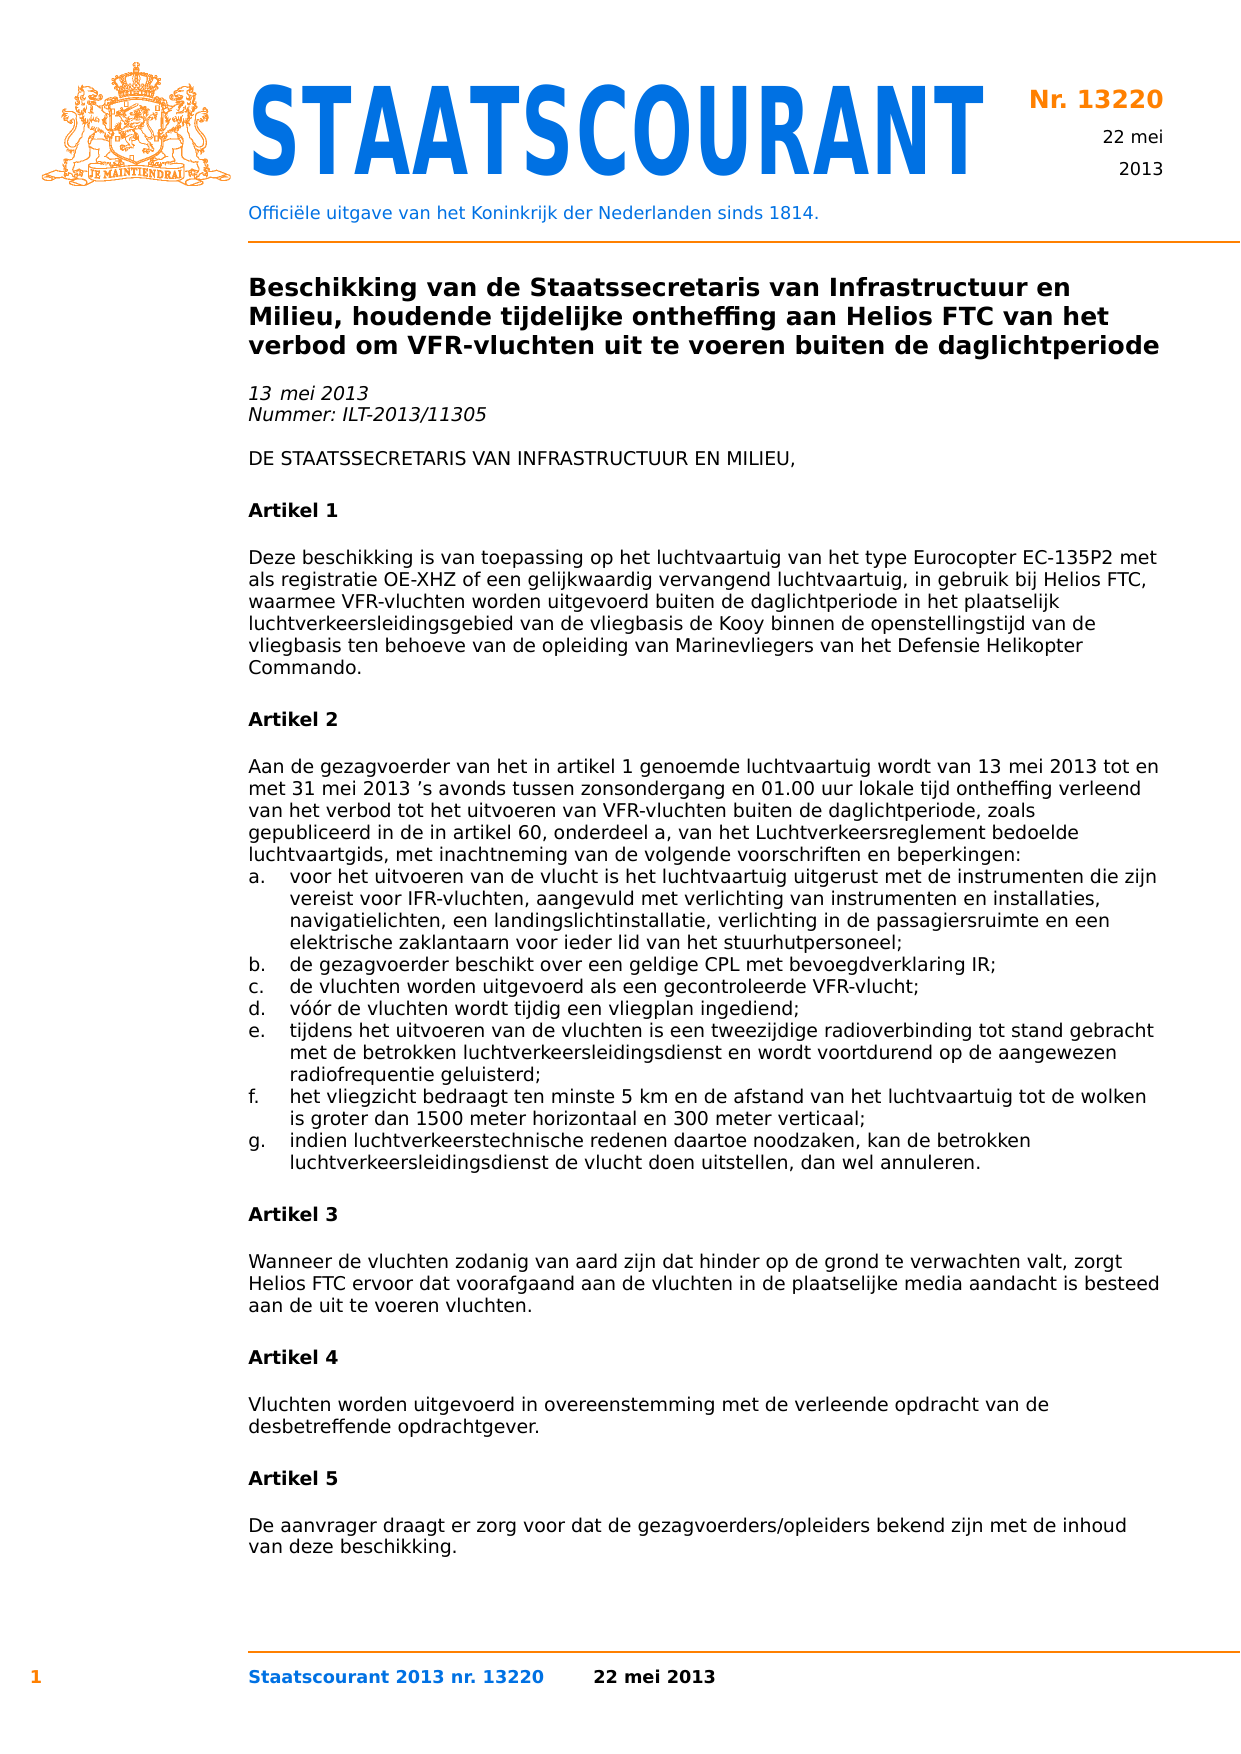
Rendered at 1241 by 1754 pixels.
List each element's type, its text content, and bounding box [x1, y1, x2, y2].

subtitle Artikel 4 [248, 1347, 1163, 1368]
subtitle Artikel 5 [248, 1467, 1163, 1489]
text d. vóór de vluchten wordt tijdig een vliegplan ingediend; [248, 998, 1163, 1020]
text Deze beschikking is van toepassing op het luchtvaartuig van het type Eurocopter EC-135P2 met als registratie OE-XHZ of een gelijkwaardig vervangend luchtvaartuig, in gebruik bij Helios FTC, waarmee VFR-vluchten worden uitgevoerd buiten de daglichtperiode in het plaatselijk luchtverkeersleidingsgebied van de vliegbasis de Kooy binnen de openstellingstijd van de vliegbasis ten behoeve van de opleiding van Marinevliegers van het Defensie Helikopter Commando. [248, 547, 1163, 679]
table_cell 22 mei [998, 121, 1240, 153]
text e. tijdens het uitvoeren van de vluchten is een tweezijdige radioverbinding tot stand gebracht met de betrokken luchtverkeersleidingsdienst en wordt voortdurend op de aangewezen radiofrequentie geluisterd; [248, 1020, 1163, 1086]
table_header [25, 62, 248, 241]
text 13 mei 2013 [248, 382, 1163, 404]
table_cell 2013 [998, 153, 1240, 203]
text f. het vliegzicht bedraagt ten minste 5 km en de afstand van het luchtvaartuig tot de wolken is groter dan 1500 meter horizontaal en 300 meter verticaal; [248, 1086, 1163, 1130]
table_header STAATSCOURANT [248, 62, 998, 203]
text a. voor het uitvoeren van de vlucht is het luchtvaartuig uitgerust met de instrumenten die zijn vereist voor IFR-vluchten, aangevuld met verlichting van instrumenten en installaties, navigatielichten, een landingslichtinstallatie, verlichting in de passagiersruimte en een elektrische zaklantaarn voor ieder lid van het stuurhutpersoneel; [248, 866, 1163, 954]
subtitle Artikel 3 [248, 1204, 1163, 1226]
text DE STAATSSECRETARIS VAN INFRASTRUCTUUR EN MILIEU, [248, 448, 1163, 470]
subtitle Artikel 1 [248, 500, 1163, 522]
text Nummer: ILT-2013/11305 [248, 404, 1163, 426]
text c. de vluchten worden uitgevoerd als een gecontroleerde VFR-vlucht; [248, 976, 1163, 998]
table_header Nr. 13220 [998, 62, 1240, 121]
subtitle Artikel 2 [248, 709, 1163, 731]
text g. indien luchtverkeerstechnische redenen daartoe noodzaken, kan de betrokken luchtverkeersleidingsdienst de vlucht doen uitstellen, dan wel annuleren. [248, 1130, 1163, 1174]
text Wanneer de vluchten zodanig van aard zijn dat hinder op de grond te verwachten valt, zorgt Helios FTC ervoor dat voorafgaand aan de vluchten in de plaatselijke media aandacht is besteed aan de uit te voeren vluchten. [248, 1251, 1163, 1317]
text De aanvrager draagt er zorg voor dat de gezagvoerders/opleiders bekend zijn met de inhoud van deze beschikking. [248, 1514, 1163, 1558]
subtitle Beschikking van de Staatssecretaris van Infrastructuur en Milieu, houdende tijdelijke ontheffing aan Helios FTC van het verbod om VFR-vluchten uit te voeren buiten de daglichtperiode [248, 273, 1163, 361]
table_cell Officiële uitgave van het Koninkrijk der Nederlanden sinds 1814. [248, 203, 1240, 241]
picture [41, 62, 231, 186]
text Aan de gezagvoerder van het in artikel 1 genoemde luchtvaartuig wordt van 13 mei 2013 tot en met 31 mei 2013 ’s avonds tussen zonsondergang en 01.00 uur lokale tijd ontheffing verleend van het verbod tot het uitvoeren van VFR-vluchten buiten de daglichtperiode, zoals gepubliceerd in de in artikel 60, onderdeel a, van het Luchtverkeersreglement bedoelde luchtvaartgids, met inachtneming van de volgende voorschriften en beperkingen: [248, 756, 1163, 866]
text Vluchten worden uitgevoerd in overeenstemming met de verleende opdracht van de desbetreffende opdrachtgever. [248, 1393, 1163, 1437]
text b. de gezagvoerder beschikt over een geldige CPL met bevoegdverklaring IR; [248, 954, 1163, 976]
